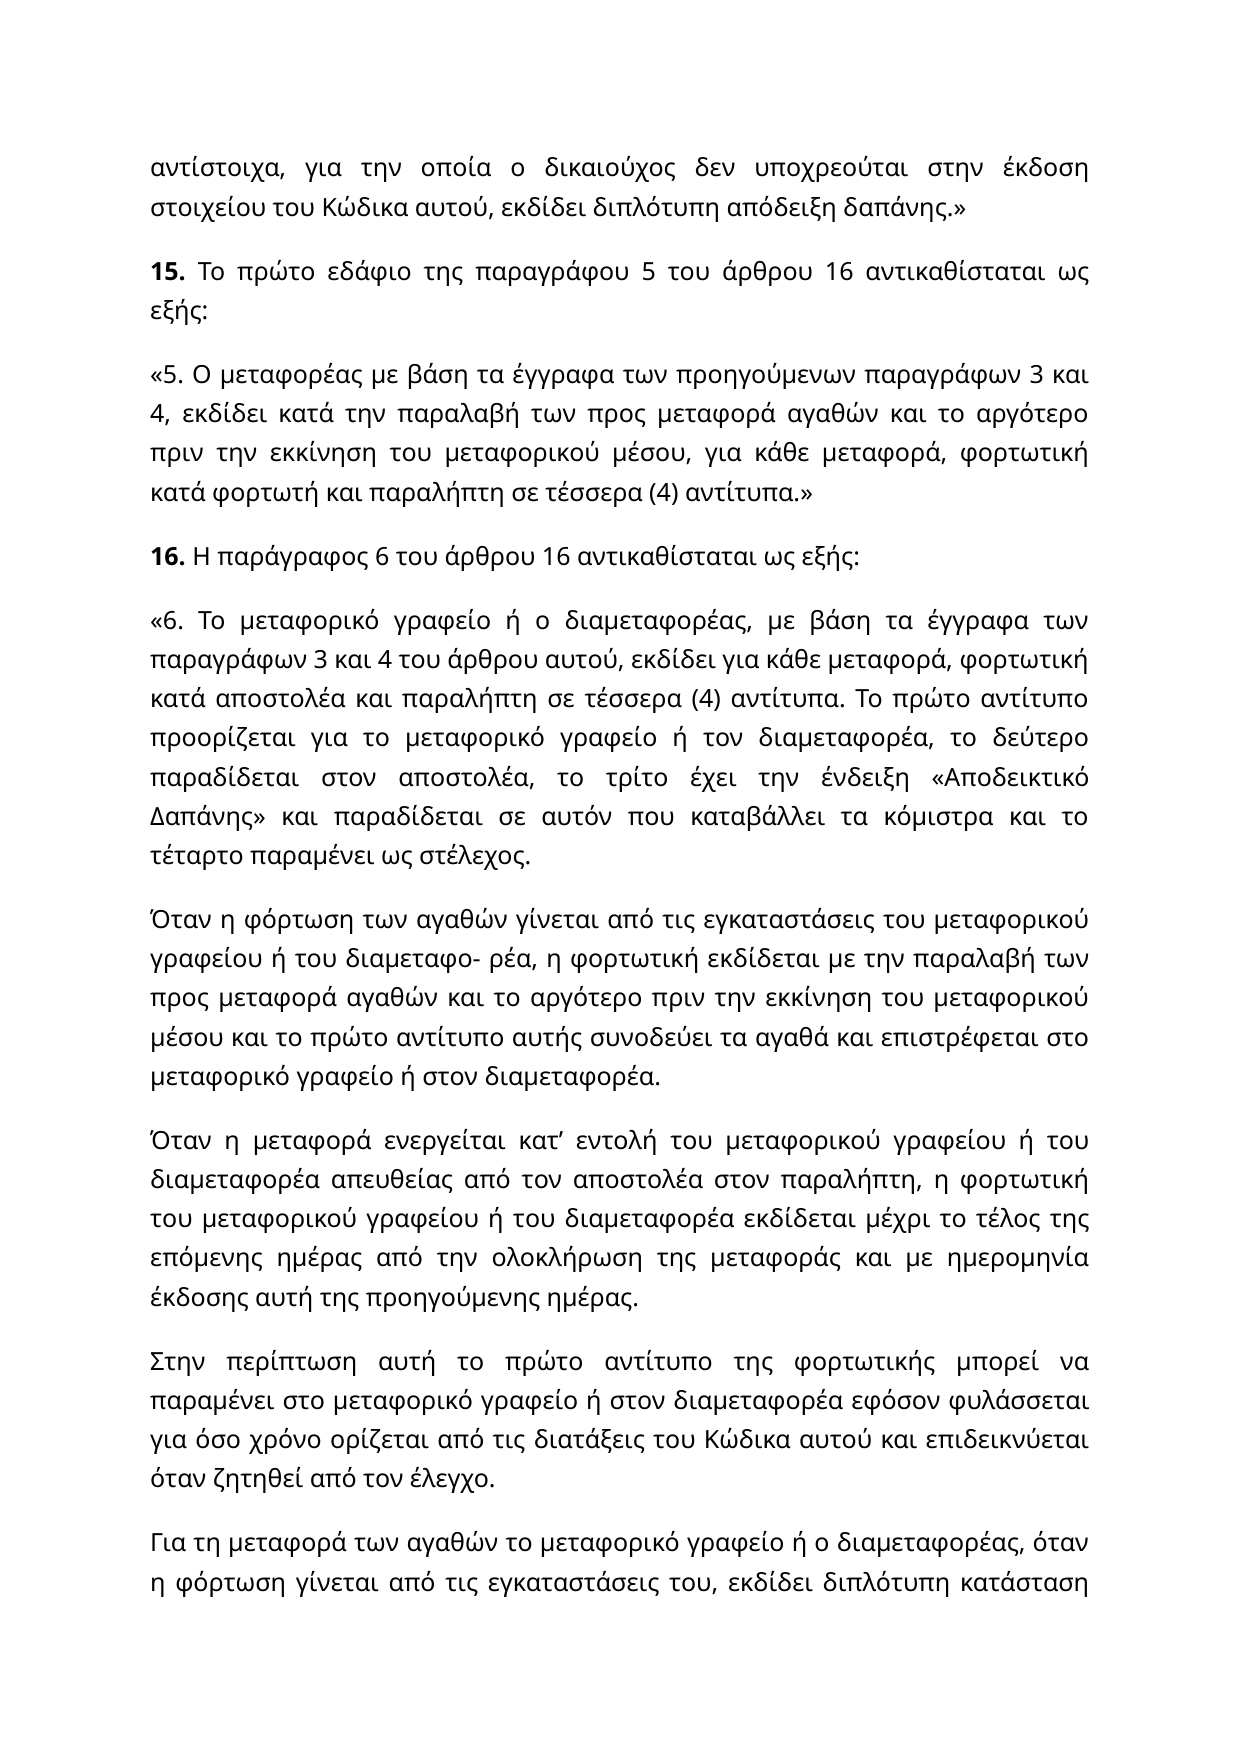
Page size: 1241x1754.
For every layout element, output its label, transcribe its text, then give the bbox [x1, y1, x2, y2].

text αντίστοιχα, για την οποία ο δικαιούχος δεν υποχρεούται στην έκδοση στοιχείου του Κώδικα αυτού, εκδίδει διπλότυπη απόδειξη δαπάνης.» [150, 150, 1090, 223]
text «6. Το μεταφορικό γραφείο ή ο διαμεταφορέας, με βάση τα έγγραφα των παραγράφων 3 και 4 του άρθρου αυτού, εκδίδει για κάθε μεταφορά, φορτωτική κατά αποστολέα και παραλήπτη σε τέσσερα (4) αντίτυπα. Το πρώτο αντίτυπο προορίζεται για το μεταφορικό γραφείο ή τον διαμεταφορέα, το δεύτερο παραδίδεται στον αποστολέα, το τρίτο έχει την ένδειξη «Αποδεικτικό Δαπάνης» και παραδίδεται σε αυτόν που καταβάλλει τα κόμιστρα και το τέταρτο παραμένει ως στέλεχος. [150, 602, 1090, 872]
text 16. Η παράγραφος 6 του άρθρου 16 αντικαθίσταται ως εξής: [150, 538, 1090, 572]
text Όταν η φόρτωση των αγαθών γίνεται από τις εγκαταστάσεις του μεταφορικού γραφείου ή του διαμεταφο- ρέα, η φορτωτική εκδίδεται με την παραλαβή των προς μεταφορά αγαθών και το αργότερο πριν την εκκίνηση του μεταφορικού μέσου και το πρώτο αντίτυπο αυτής συνοδεύει τα αγαθά και επιστρέφεται στο μεταφορικό γραφείο ή στον διαμεταφορέα. [150, 902, 1090, 1092]
text Στην περίπτωση αυτή το πρώτο αντίτυπο της φορτωτικής μπορεί να παραμένει στο μεταφορικό γραφείο ή στον διαμεταφορέα εφόσον φυλάσσεται για όσο χρόνο ορίζεται από τις διατάξεις του Κώδικα αυτού και επιδεικνύεται όταν ζητηθεί από τον έλεγχο. [150, 1343, 1090, 1495]
text 15. Το πρώτο εδάφιο της παραγράφου 5 του άρθρου 16 αντικαθίσταται ως εξής: [150, 253, 1090, 327]
text «5. Ο μεταφορέας με βάση τα έγγραφα των προηγούμενων παραγράφων 3 και 4, εκδίδει κατά την παραλαβή των προς μεταφορά αγαθών και το αργότερο πριν την εκκίνηση του μεταφορικού μέσου, για κάθε μεταφορά, φορτωτική κατά φορτωτή και παραλήπτη σε τέσσερα (4) αντίτυπα.» [150, 357, 1090, 508]
text Για τη μεταφορά των αγαθών το μεταφορικό γραφείο ή ο διαμεταφορέας, όταν η φόρτωση γίνεται από τις εγκαταστάσεις του, εκδίδει διπλότυπη κατάσταση [150, 1525, 1090, 1598]
text Όταν η μεταφορά ενεργείται κατ’ εντολή του μεταφορικού γραφείου ή του διαμεταφορέα απευθείας από τον αποστολέα στον παραλήπτη, η φορτωτική του μεταφορικού γραφείου ή του διαμεταφορέα εκδίδεται μέχρι το τέλος της επόμενης ημέρας από την ολοκλήρωση της μεταφοράς και με ημερομηνία έκδοσης αυτή της προηγούμενης ημέρας. [150, 1122, 1090, 1313]
